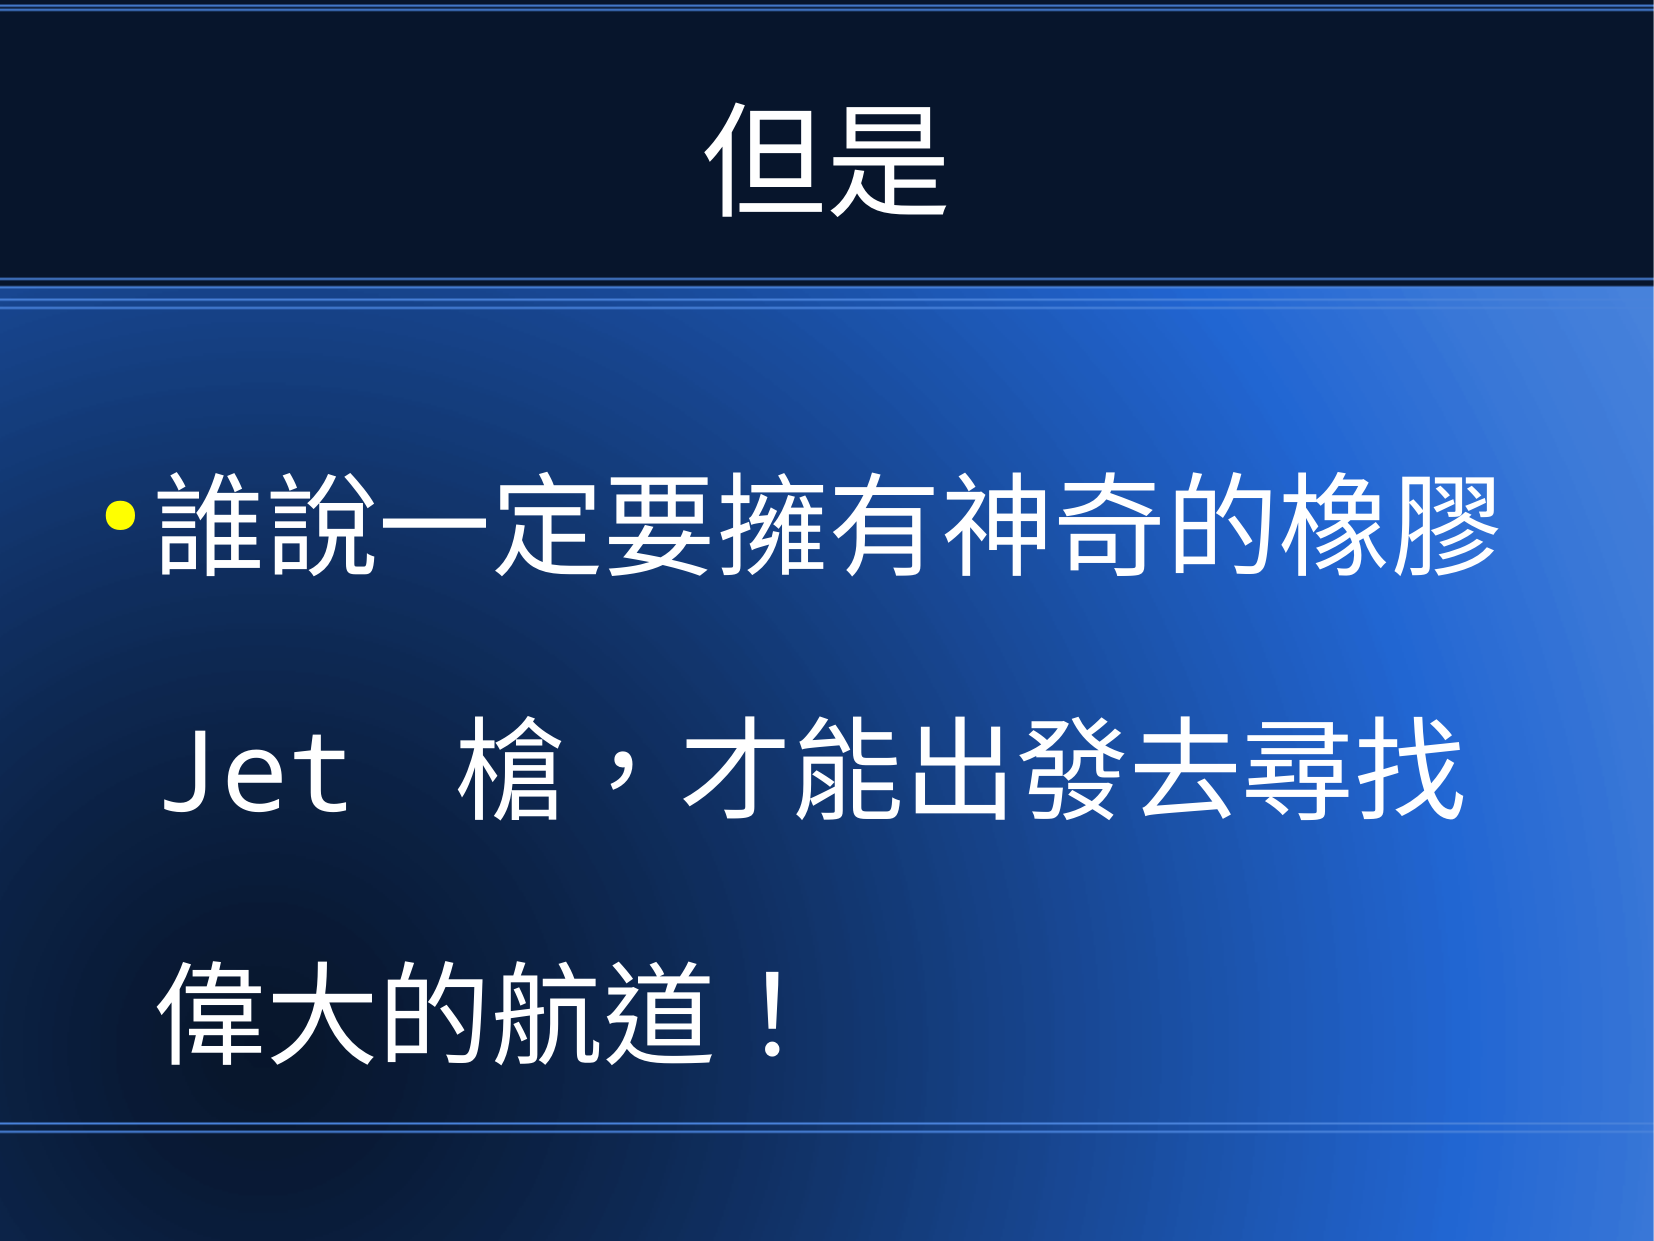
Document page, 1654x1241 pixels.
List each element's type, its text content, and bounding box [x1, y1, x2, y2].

title 但是 [82, 49, 1571, 257]
list 誰說一定要擁有神奇的橡膠 Jet 槍，才能出發去尋找偉大的航道！ [82, 355, 1571, 1241]
picture [0, 0, 1654, 1241]
